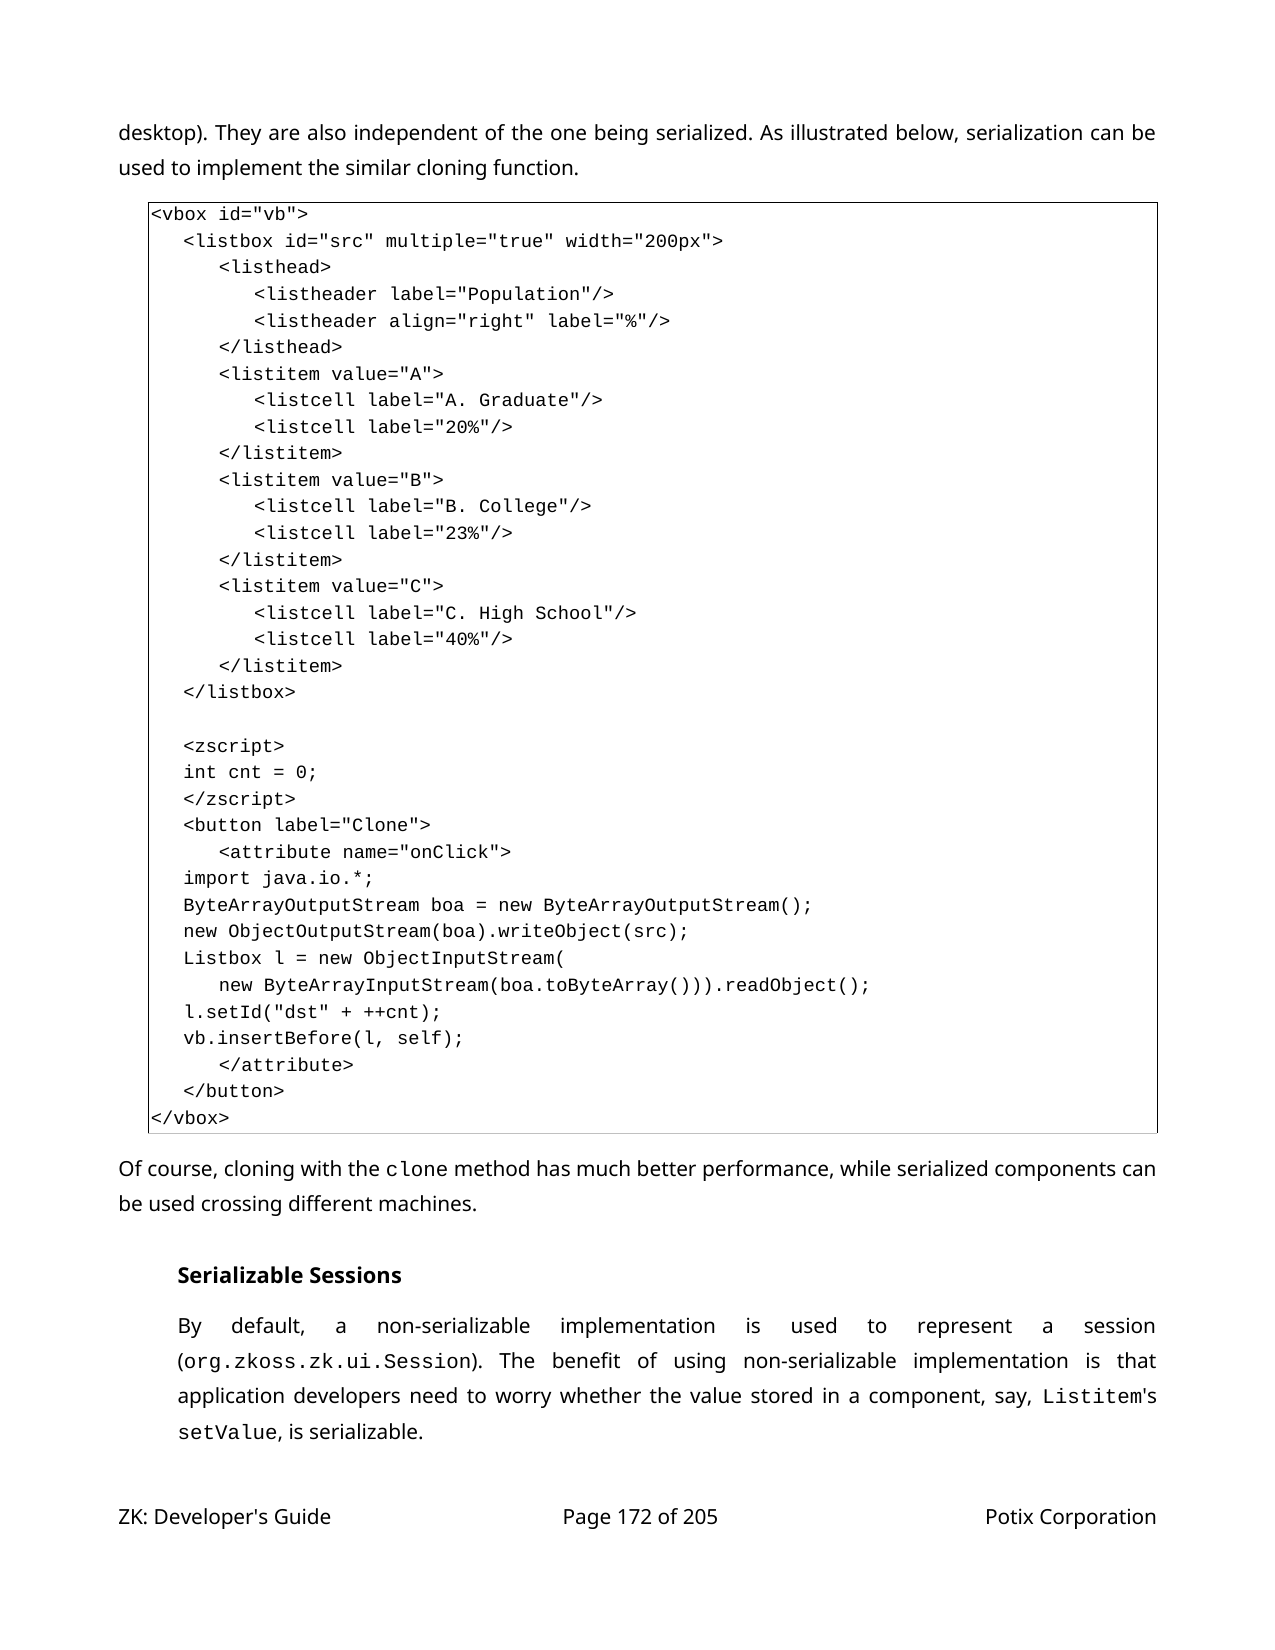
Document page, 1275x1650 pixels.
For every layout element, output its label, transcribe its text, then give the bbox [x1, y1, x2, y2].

subtitle Serializable Sessions [177, 1260, 1157, 1290]
text Of course, cloning with the clone method has much better performance, while serialized components can be used crossing different machines. [118, 1154, 1157, 1218]
text <vbox id="vb"> <listbox id="src" multiple="true" width="200px"> <listhead> <listheader label="Population"/> <listheader align="right" label="%"/> </listhead> <listitem value="A"> <listcell label="A. Graduate"/> <listcell label="20%"/> </listitem> <listitem value="B"> <listcell label="B. College"/> <listcell label="23%"/> </listitem> <listitem value="C"> <listcell label="C. High School"/> <listcell label="40%"/> </listitem> </listbox> <zscript> int cnt = 0; </zscript> <button label="Clone"> <attribute name="onClick"> import java.io.*; ByteArrayOutputStream boa = new ByteArrayOutputStream(); new ObjectOutputStream(boa).writeObject(src); Listbox l = new ObjectInputStream( [149, 203, 1157, 970]
text desktop). They are also independent of the one being serialized. As illustrated below, serialization can be used to implement the similar cloning function. [118, 118, 1157, 182]
text By default, a non-serializable implementation is used to represent a session (org.zkoss.zk.ui.Session). The benefit of using non-serializable implementation is that application developers need to worry whether the value stored in a component, say, Listitem's setValue, is serializable. [177, 1311, 1157, 1446]
text new ByteArrayInputStream(boa.toByteArray())).readObject(); l.setId("dst" + ++cnt); vb.insertBefore(l, self); </attribute> </button> </vbox> [149, 973, 1157, 1133]
